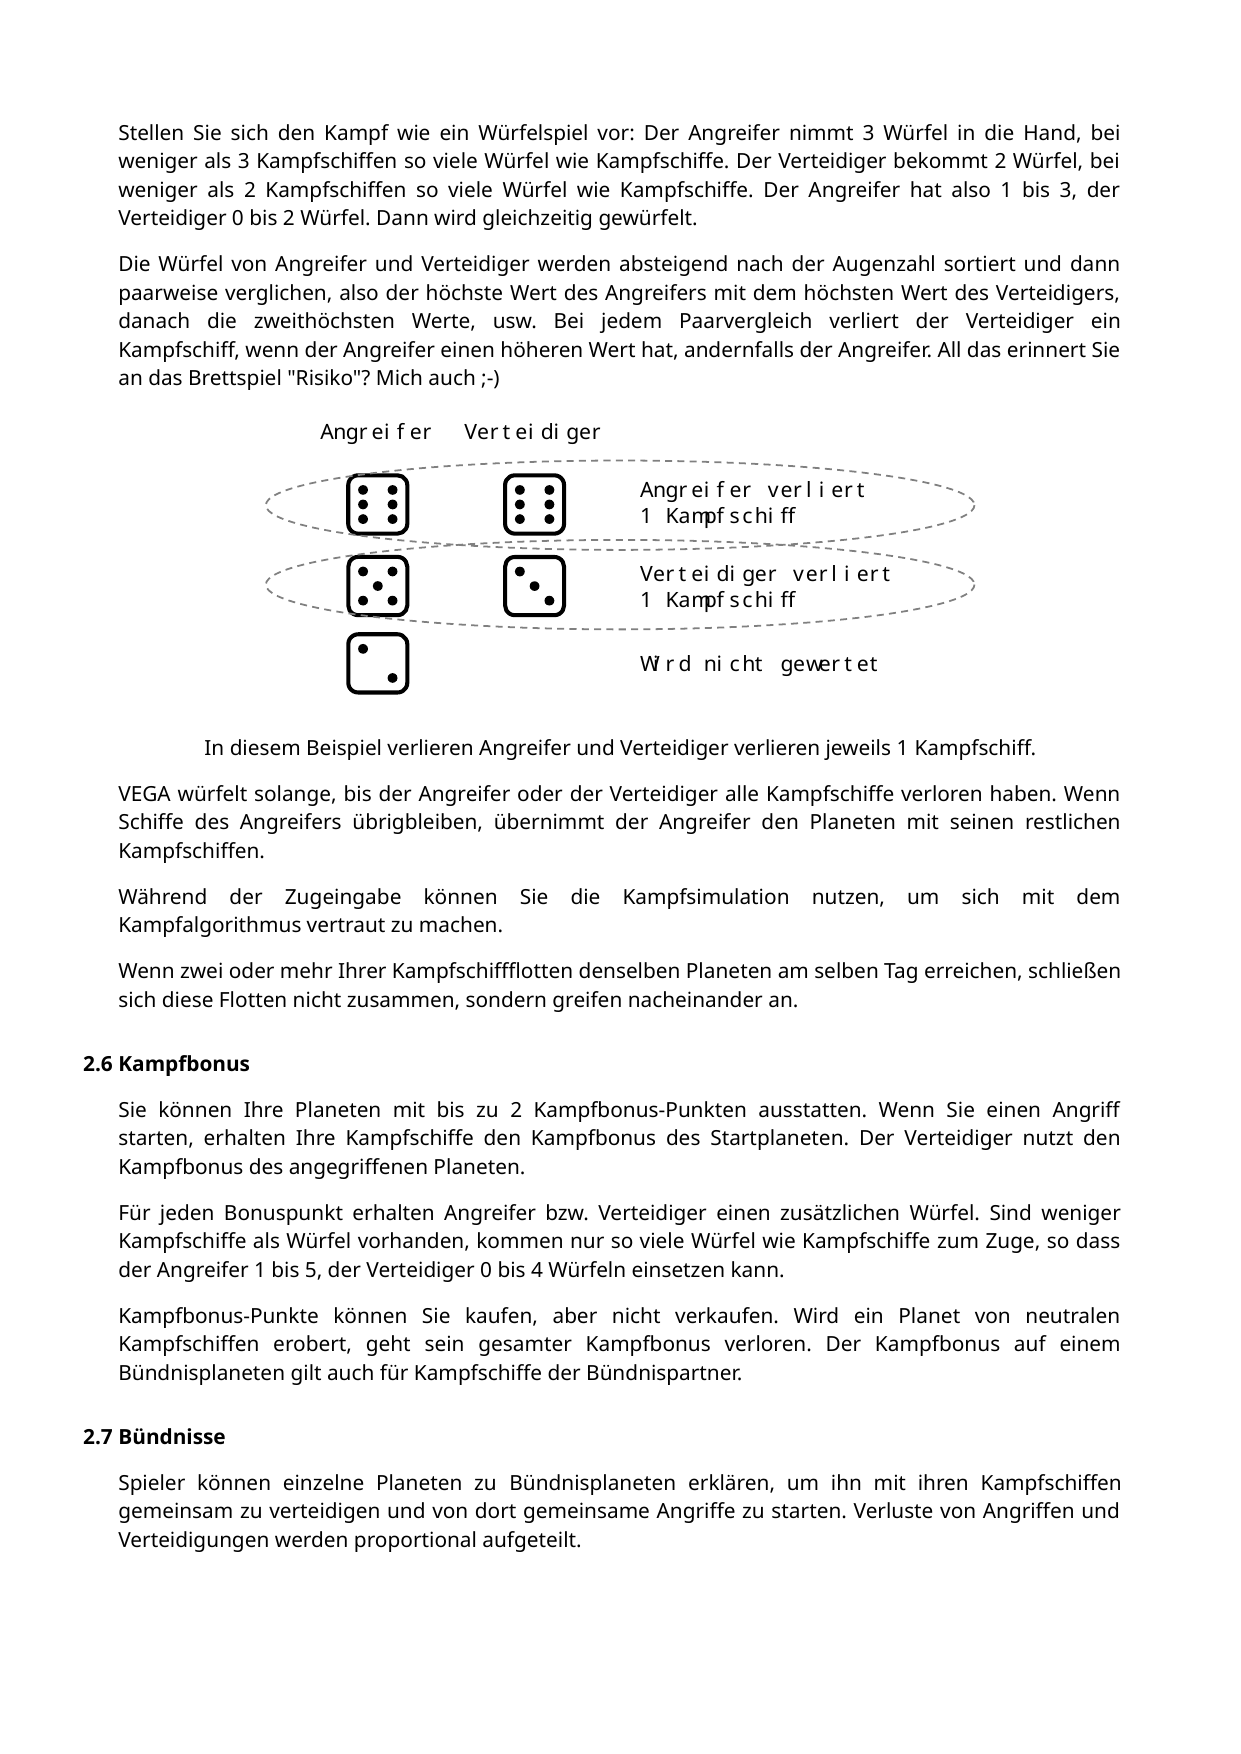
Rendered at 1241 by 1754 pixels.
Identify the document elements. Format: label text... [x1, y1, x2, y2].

text In diesem Beispiel verlieren Angreifer und Verteidiger verlieren jeweils 1 Kampfschiff. [118, 409, 1122, 761]
text Während der Zugeingabe können Sie die Kampfsimulation nutzen, um sich mit dem Kampfalgorithmus vertraut zu machen. [118, 882, 1122, 939]
text Spieler können einzelne Planeten zu Bündnisplaneten erklären, um ihn mit ihren Kampfschiffen gemeinsam zu verteidigen und von dort gemeinsame Angriffe zu starten. Verluste von Angriffen und Verteidigungen werden proportional aufgeteilt. [118, 1468, 1122, 1553]
subtitle Kampfbonus [118, 1049, 1122, 1077]
text VEGA würfelt solange, bis der Angreifer oder der Verteidiger alle Kampfschiffe verloren haben. Wenn Schiffe des Angreifers übrigbleiben, übernimmt der Angreifer den Planeten mit seinen restlichen Kampfschiffen. [118, 779, 1122, 864]
text Die Würfel von Angreifer und Verteidiger werden absteigend nach der Augenzahl sortiert und dann paarweise verglichen, also der höchste Wert des Angreifers mit dem höchsten Wert des Verteidigers, danach die zweithöchsten Werte, usw. Bei jedem Paarvergleich verliert der Verteidiger ein Kampfschiff, wenn der Angreifer einen höheren Wert hat, andernfalls der Angreifer. All das erinnert Sie an das Brettspiel "Risiko"? Mich auch ;-) [118, 249, 1122, 392]
subtitle Bündnisse [118, 1422, 1122, 1450]
text Sie können Ihre Planeten mit bis zu 2 Kampfbonus-Punkten ausstatten. Wenn Sie einen Angriff starten, erhalten Ihre Kampfschiffe den Kampfbonus des Startplaneten. Der Verteidiger nutzt den Kampfbonus des angegriffenen Planeten. [118, 1095, 1122, 1180]
text Wenn zwei oder mehr Ihrer Kampfschiffflotten denselben Planeten am selben Tag erreichen, schließen sich diese Flotten nicht zusammen, sondern greifen nacheinander an. [118, 957, 1122, 1013]
text Kampfbonus-Punkte können Sie kaufen, aber nicht verkaufen. Wird ein Planet von neutralen Kampfschiffen erobert, geht sein gesamter Kampfbonus verloren. Der Kampfbonus auf einem Bündnisplaneten gilt auch für Kampfschiffe der Bündnispartner. [118, 1301, 1122, 1386]
text Für jeden Bonuspunkt erhalten Angreifer bzw. Verteidiger einen zusätzlichen Würfel. Sind weniger Kampfschiffe als Würfel vorhanden, kommen nur so viele Würfel wie Kampfschiffe zum Zuge, so dass der Angreifer 1 bis 5, der Verteidiger 0 bis 4 Würfeln einsetzen kann. [118, 1198, 1122, 1283]
text Stellen Sie sich den Kampf wie ein Würfelspiel vor: Der Angreifer nimmt 3 Würfel in die Hand, bei weniger als 3 Kampfschiffen so viele Würfel wie Kampfschiffe. Der Verteidiger bekommt 2 Würfel, bei weniger als 2 Kampfschiffen so viele Würfel wie Kampfschiffe. Der Angreifer hat also 1 bis 3, der Verteidiger 0 bis 2 Würfel. Dann wird gleichzeitig gewürfelt. [118, 118, 1122, 232]
